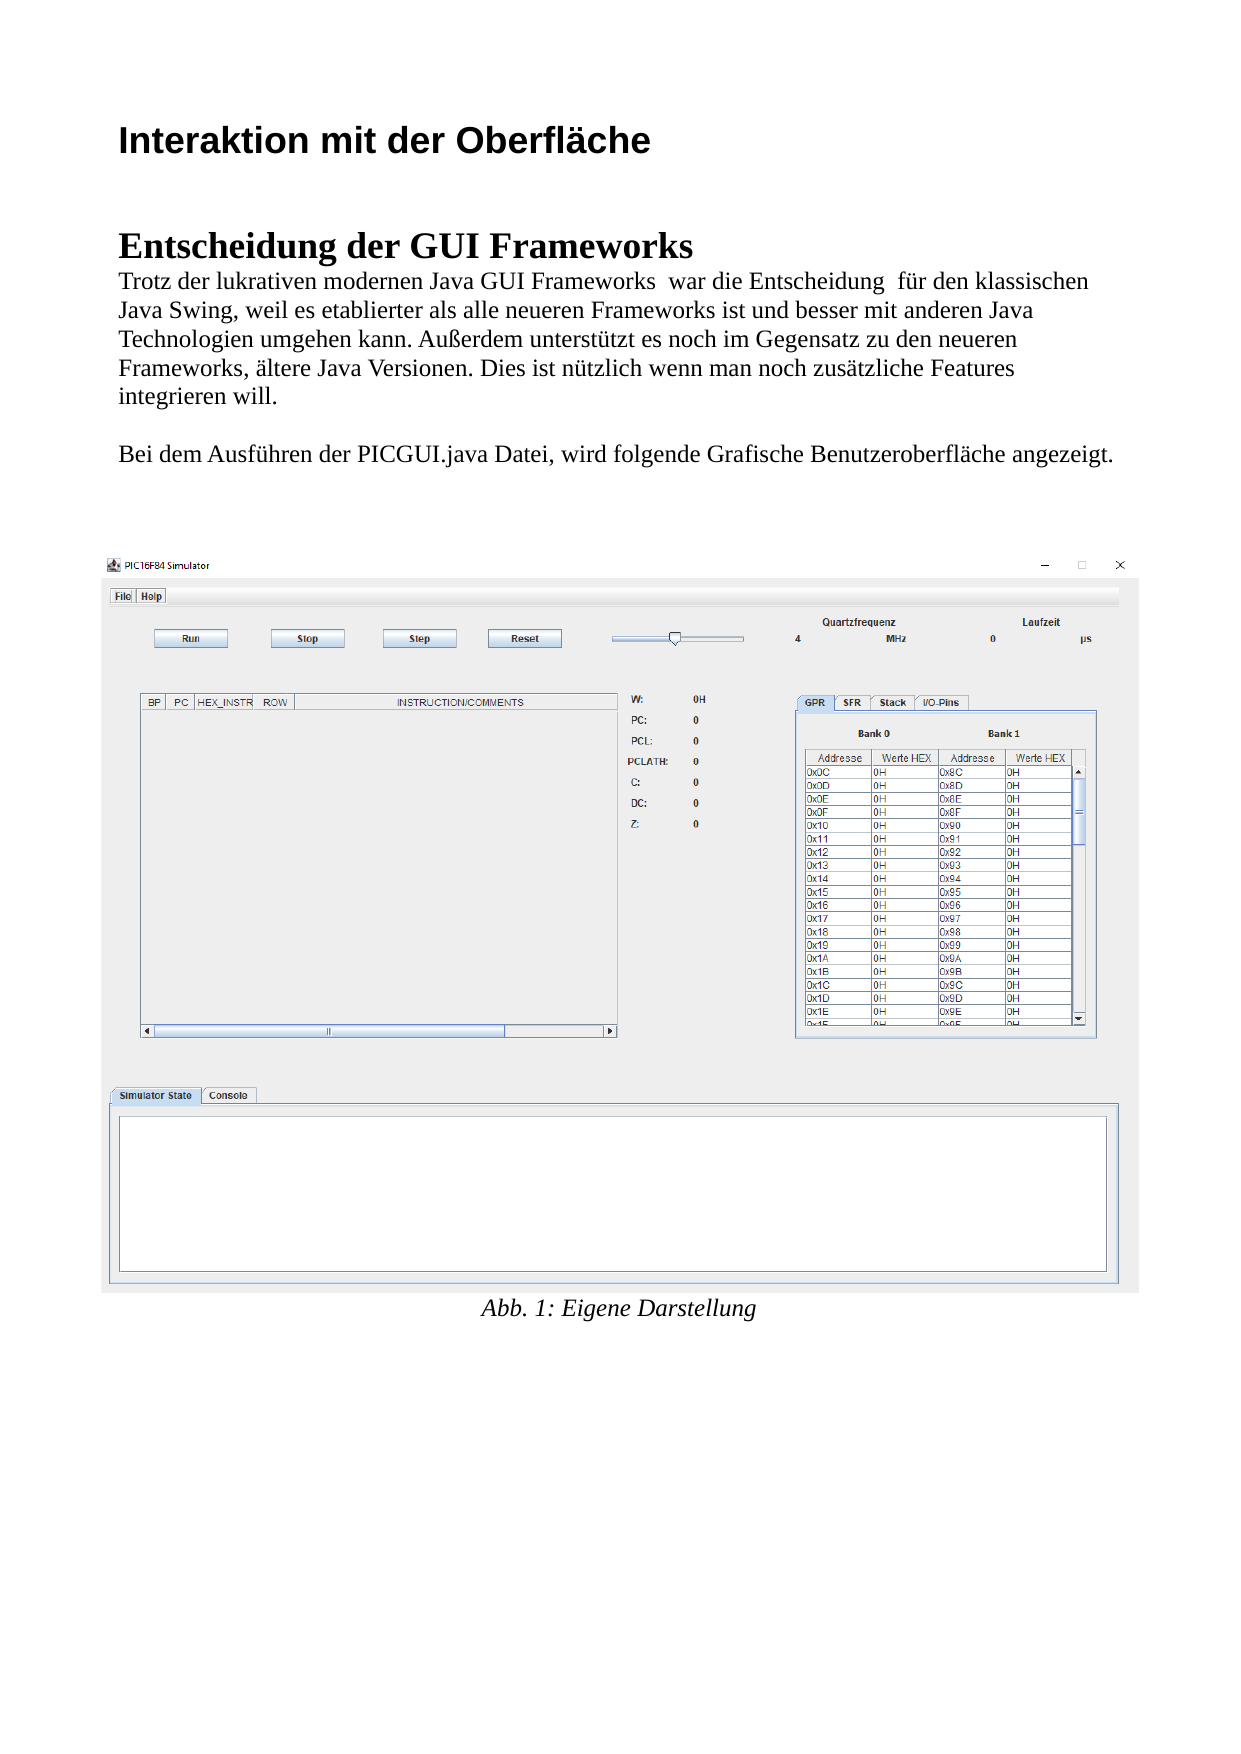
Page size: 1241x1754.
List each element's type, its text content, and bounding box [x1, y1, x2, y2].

text Abb. 1: Eigene Darstellung [118, 1293, 1122, 1322]
subtitle Interaktion mit der Oberfläche [118, 118, 1122, 161]
text Bei dem Ausführen der PICGUI.java Datei, wird folgende Grafische Benutzeroberfläche angezeigt. [118, 439, 1122, 468]
text Trotz der lukrativen modernen Java GUI Frameworks war die Entscheidung für den klassischen Java Swing, weil es etablierter als alle neueren Frameworks ist und besser mit anderen Java Technologien umgehen kann. Außerdem unterstützt es noch im Gegensatz zu den neueren Frameworks, ältere Java Versionen. Dies ist nützlich wenn man noch zusätzliche Features integrieren will. [118, 266, 1122, 410]
subtitle Entscheidung der GUI Frameworks [118, 223, 1122, 266]
